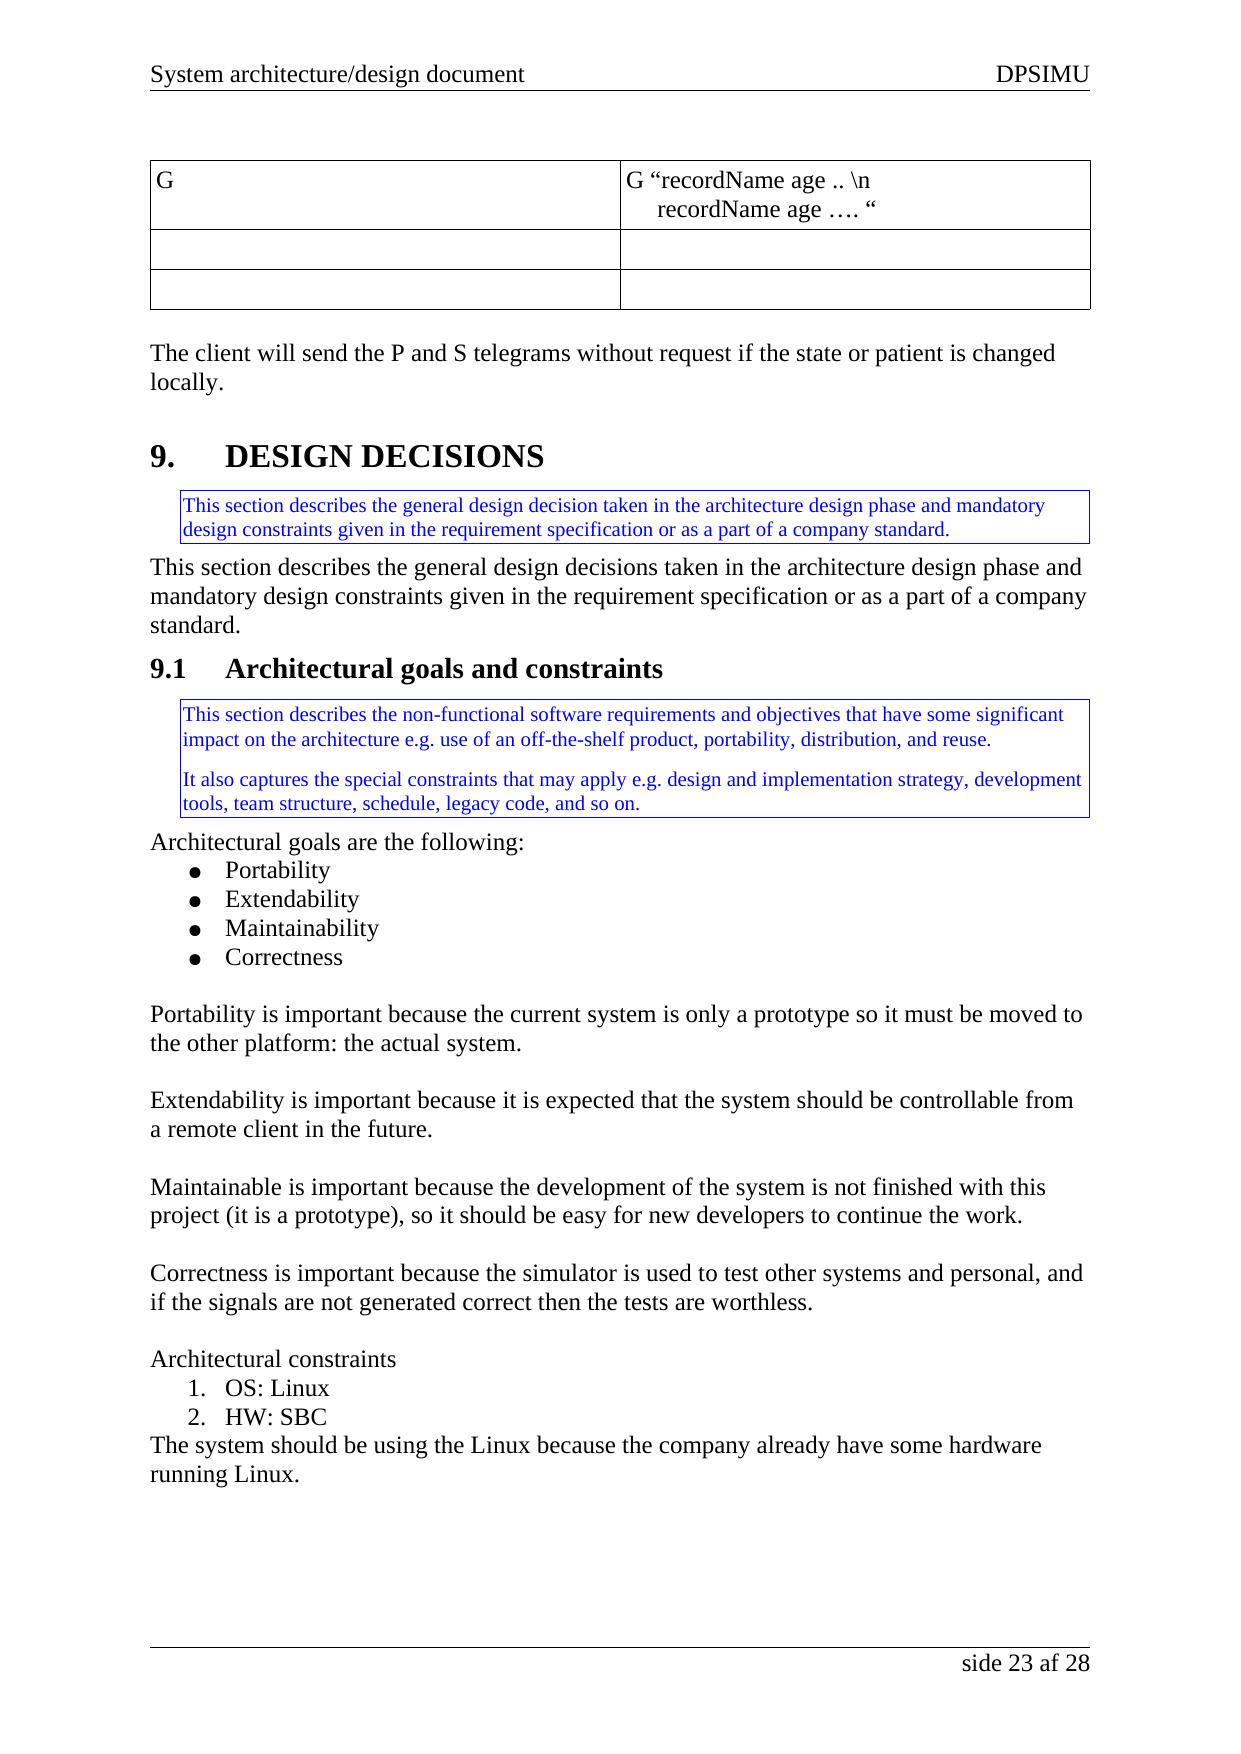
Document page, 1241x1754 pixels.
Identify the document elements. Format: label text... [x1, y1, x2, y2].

text Architectural constraints [150, 1344, 1090, 1373]
list HW: SBC [187, 1402, 1090, 1431]
table_cell [151, 270, 620, 309]
list Extendability [187, 884, 1090, 913]
table_cell [151, 230, 620, 269]
text This section describes the non-functional software requirements and objectives that have some significant impact on the architecture e.g. use of an off-the-shelf product, portability, distribution, and reuse. [181, 700, 1089, 751]
text The system should be using the Linux because the company already have some hardware running Linux. [150, 1431, 1090, 1488]
table_cell G [151, 161, 620, 228]
text Portability is important because the current system is only a prototype so it must be moved to the other platform: the actual system. [150, 999, 1090, 1057]
subtitle Architectural goals and constraints [150, 651, 1090, 685]
text Extendability is important because it is expected that the system should be controllable from a remote client in the future. [150, 1086, 1090, 1143]
table_cell [621, 230, 1090, 269]
list Correctness [187, 942, 1090, 971]
subtitle design decisions [150, 437, 1090, 475]
text It also captures the special constraints that may apply e.g. design and implementation strategy, development tools, team structure, schedule, legacy code, and so on. [181, 764, 1089, 817]
text Maintainable is important because the development of the system is not finished with this project (it is a prototype), so it should be easy for new developers to continue the work. [150, 1172, 1090, 1229]
table_cell G “recordName age .. \n recordName age …. “ [621, 161, 1090, 228]
table_cell [621, 270, 1090, 309]
list OS: Linux [187, 1373, 1090, 1402]
text The client will send the P and S telegrams without request if the state or patient is changed locally. [150, 338, 1090, 396]
text This section describes the general design decisions taken in the architecture design phase and mandatory design constraints given in the requirement specification or as a part of a company standard. [150, 552, 1090, 639]
list Maintainability [187, 913, 1090, 942]
text Correctness is important because the simulator is used to test other systems and personal, and if the signals are not generated correct then the tests are worthless. [150, 1258, 1090, 1316]
text This section describes the general design decision taken in the architecture design phase and mandatory design constraints given in the requirement specification or as a part of a company standard. [181, 491, 1089, 543]
text Architectural goals are the following: [150, 827, 1090, 856]
list Portability [187, 856, 1090, 884]
